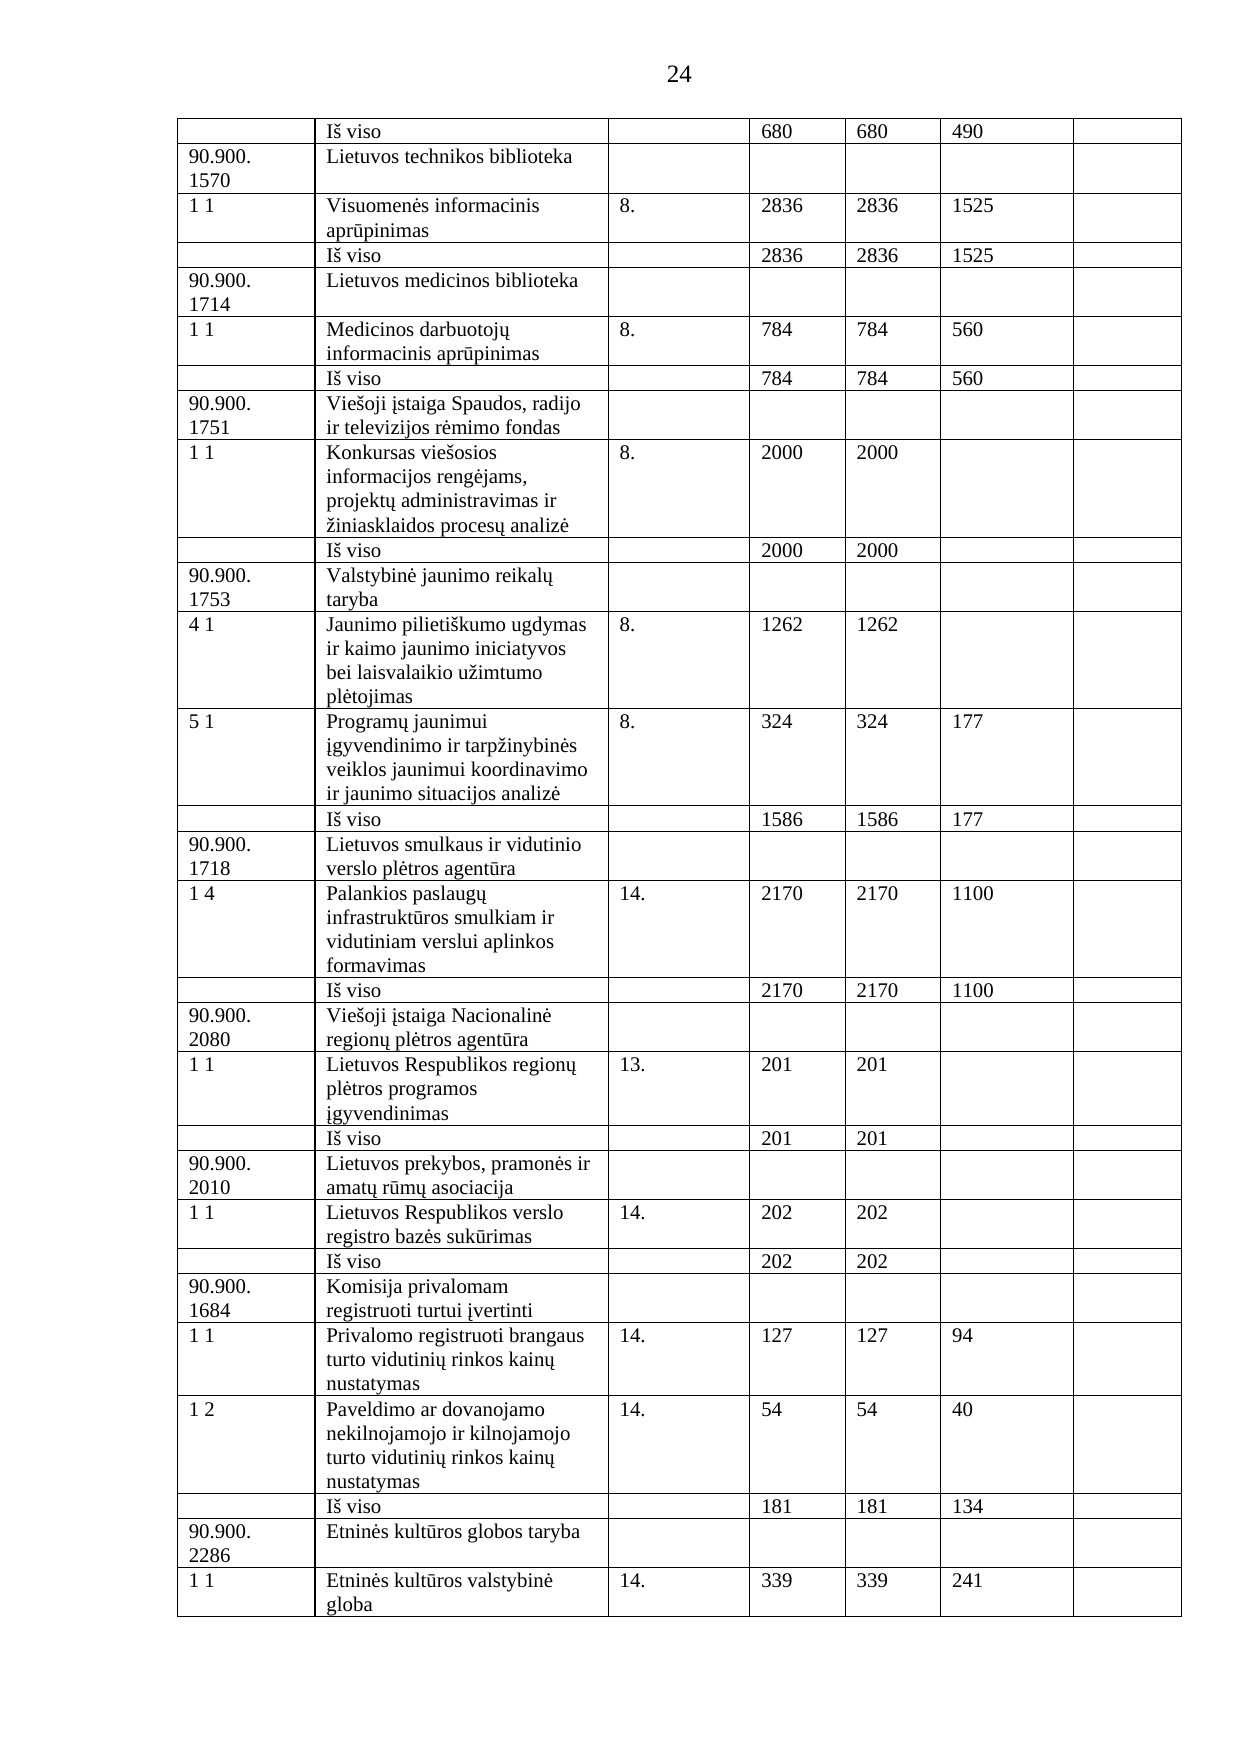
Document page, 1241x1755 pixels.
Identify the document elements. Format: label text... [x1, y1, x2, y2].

table_cell [1074, 1568, 1181, 1616]
table_cell [609, 144, 749, 192]
table_cell [846, 144, 940, 192]
table_cell 14. [609, 1568, 749, 1616]
table_cell 2836 [846, 243, 940, 267]
table_cell 5 1 [178, 709, 314, 805]
table_cell [1074, 1003, 1181, 1051]
table_cell [1074, 1052, 1181, 1124]
table_cell [1074, 612, 1181, 708]
table_cell [609, 366, 749, 390]
table_cell 784 [750, 366, 845, 390]
table_cell [750, 832, 845, 880]
table_cell 1262 [846, 612, 940, 708]
table_cell 1 1 [178, 194, 314, 242]
table_cell [609, 538, 749, 562]
table_cell [609, 1494, 749, 1518]
table_cell [1074, 881, 1181, 977]
table_cell Medicinos darbuotojų informacinis aprūpinimas [316, 317, 608, 365]
table_cell 1 2 [178, 1396, 314, 1493]
table_cell [846, 832, 940, 880]
table_cell 201 [846, 1052, 940, 1124]
table_cell [609, 1151, 749, 1199]
table_cell 2000 [750, 440, 845, 537]
table_cell [750, 144, 845, 192]
table_cell [941, 268, 1073, 316]
table_cell [941, 1126, 1073, 1149]
table_cell [178, 806, 314, 831]
table_cell [750, 1274, 845, 1322]
table_cell 202 [750, 1249, 845, 1273]
table_cell [178, 1494, 314, 1518]
table_cell Viešoji įstaiga Spaudos, radijo ir televizijos rėmimo fondas [316, 391, 608, 439]
table_cell [941, 1274, 1073, 1322]
table_cell [846, 1274, 940, 1322]
table_cell [1074, 1200, 1181, 1248]
table_cell Viešoji įstaiga Nacionalinė regionų plėtros agentūra [316, 1003, 608, 1051]
table_cell [1074, 978, 1181, 1002]
table_cell [1074, 1323, 1181, 1395]
table_cell [1074, 243, 1181, 267]
table_cell 94 [941, 1323, 1073, 1395]
table_cell 1525 [941, 243, 1073, 267]
table_cell 2000 [846, 440, 940, 537]
table_cell [1074, 366, 1181, 390]
table_cell 680 [846, 119, 940, 143]
table_cell [609, 806, 749, 831]
table_cell Lietuvos smulkaus ir vidutinio verslo plėtros agentūra [316, 832, 608, 880]
table_cell 490 [941, 119, 1073, 143]
table_cell [609, 243, 749, 267]
table_cell 4 1 [178, 612, 314, 708]
table_cell [941, 832, 1073, 880]
table_cell [941, 144, 1073, 192]
table_cell 90.900. 1718 [178, 832, 314, 880]
table_cell 202 [750, 1200, 845, 1248]
table_cell [1074, 709, 1181, 805]
table_cell [941, 1003, 1073, 1051]
table_cell [1074, 832, 1181, 880]
table_cell Iš viso [316, 538, 608, 562]
table_cell [1074, 391, 1181, 439]
table_cell 2836 [750, 194, 845, 242]
table_cell 201 [846, 1126, 940, 1149]
table_cell Lietuvos medicinos biblioteka [316, 268, 608, 316]
table_cell 177 [941, 709, 1073, 805]
table_cell [750, 268, 845, 316]
table_cell 90.900. 2080 [178, 1003, 314, 1051]
table_cell 339 [846, 1568, 940, 1616]
table_cell [609, 978, 749, 1002]
table_cell Paveldimo ar dovanojamo nekilnojamojo ir kilnojamojo turto vidutinių rinkos kainų nustatymas [316, 1396, 608, 1493]
table_cell 90.900. 2010 [178, 1151, 314, 1199]
table_cell [1074, 1249, 1181, 1273]
table_cell 202 [846, 1200, 940, 1248]
table_cell [750, 1003, 845, 1051]
table_cell 8. [609, 317, 749, 365]
table_cell 14. [609, 1323, 749, 1395]
table_cell [1074, 538, 1181, 562]
table_cell 14. [609, 881, 749, 977]
table_cell [846, 1519, 940, 1567]
table_cell [178, 1249, 314, 1273]
table_cell 1 4 [178, 881, 314, 977]
table_cell 1 1 [178, 1323, 314, 1395]
table_cell 2170 [846, 978, 940, 1002]
table_cell 8. [609, 709, 749, 805]
table_cell [178, 538, 314, 562]
table_cell [1074, 268, 1181, 316]
table_cell 90.900. 2286 [178, 1519, 314, 1567]
table_cell [178, 243, 314, 267]
table_cell Iš viso [316, 1126, 608, 1149]
table_cell 2000 [846, 538, 940, 562]
table_cell Visuomenės informacinis aprūpinimas [316, 194, 608, 242]
table_cell Etninės kultūros globos taryba [316, 1519, 608, 1567]
table_cell Lietuvos Respublikos verslo registro bazės sukūrimas [316, 1200, 608, 1248]
table_cell [609, 1126, 749, 1149]
table_cell [941, 1200, 1073, 1248]
table_cell Palankios paslaugų infrastruktūros smulkiam ir vidutiniam verslui aplinkos formavimas [316, 881, 608, 977]
table_cell 2836 [846, 194, 940, 242]
table_cell [941, 440, 1073, 537]
table_cell 2170 [750, 978, 845, 1002]
table_cell Programų jaunimui įgyvendinimo ir tarpžinybinės veiklos jaunimui koordinavimo ir jaunimo situacijos analizė [316, 709, 608, 805]
table_cell Konkursas viešosios informacijos rengėjams, projektų administravimas ir žiniasklaidos procesų analizė [316, 440, 608, 537]
table_cell 202 [846, 1249, 940, 1273]
table_cell [941, 563, 1073, 611]
table_cell 2000 [750, 538, 845, 562]
table_cell 560 [941, 317, 1073, 365]
table_cell [1074, 1519, 1181, 1567]
table_cell [1074, 1396, 1181, 1493]
table_cell 181 [750, 1494, 845, 1518]
table_cell 90.900. 1751 [178, 391, 314, 439]
table_cell Etninės kultūros valstybinė globa [316, 1568, 608, 1616]
table_cell [178, 978, 314, 1002]
table_cell [1074, 1494, 1181, 1518]
table_cell [941, 612, 1073, 708]
table_cell [750, 391, 845, 439]
table_cell 2836 [750, 243, 845, 267]
table_cell [1074, 119, 1181, 143]
table_cell [846, 391, 940, 439]
table_cell [1074, 563, 1181, 611]
table_cell Iš viso [316, 366, 608, 390]
table_cell 54 [846, 1396, 940, 1493]
table_cell Iš viso [316, 1494, 608, 1518]
table_cell 1525 [941, 194, 1073, 242]
table_cell [609, 832, 749, 880]
table_cell [941, 1519, 1073, 1567]
table_cell 8. [609, 440, 749, 537]
table_cell 2170 [846, 881, 940, 977]
table_cell [609, 1274, 749, 1322]
table_cell Jaunimo pilietiškumo ugdymas ir kaimo jaunimo iniciatyvos bei laisvalaikio užimtumo plėtojimas [316, 612, 608, 708]
table_cell 177 [941, 806, 1073, 831]
table_cell [750, 563, 845, 611]
table_cell 1586 [750, 806, 845, 831]
table_cell [178, 366, 314, 390]
table_cell 90.900. 1714 [178, 268, 314, 316]
table_cell 1100 [941, 881, 1073, 977]
table_cell Privalomo registruoti brangaus turto vidutinių rinkos kainų nustatymas [316, 1323, 608, 1395]
table_cell [750, 1519, 845, 1567]
table_cell [1074, 1126, 1181, 1149]
table_cell 1 1 [178, 1052, 314, 1124]
table_cell 90.900. 1570 [178, 144, 314, 192]
table_cell 181 [846, 1494, 940, 1518]
table_cell [941, 391, 1073, 439]
table_cell [609, 119, 749, 143]
table_cell 784 [846, 366, 940, 390]
table_cell 1 1 [178, 440, 314, 537]
table_cell Iš viso [316, 806, 608, 831]
table_cell 14. [609, 1200, 749, 1248]
table_cell [846, 1003, 940, 1051]
table_cell [1074, 806, 1181, 831]
table_cell Valstybinė jaunimo reikalų taryba [316, 563, 608, 611]
table_cell 1262 [750, 612, 845, 708]
table_cell 784 [750, 317, 845, 365]
table_cell 324 [750, 709, 845, 805]
table_cell [941, 1052, 1073, 1124]
table_cell 1 1 [178, 1200, 314, 1248]
table_cell [609, 1519, 749, 1567]
table_cell 324 [846, 709, 940, 805]
table_cell [1074, 194, 1181, 242]
table_cell Iš viso [316, 119, 608, 143]
table_cell [1074, 1151, 1181, 1199]
table_cell [846, 1151, 940, 1199]
table_cell 241 [941, 1568, 1073, 1616]
table_cell [609, 563, 749, 611]
table_cell 14. [609, 1396, 749, 1493]
table_cell 1586 [846, 806, 940, 831]
table_cell 560 [941, 366, 1073, 390]
table_cell [1074, 317, 1181, 365]
table_cell Lietuvos prekybos, pramonės ir amatų rūmų asociacija [316, 1151, 608, 1199]
table_cell Komisija privalomam registruoti turtui įvertinti [316, 1274, 608, 1322]
table_cell 201 [750, 1126, 845, 1149]
table_cell 8. [609, 612, 749, 708]
table_cell 8. [609, 194, 749, 242]
table_cell 680 [750, 119, 845, 143]
table_cell [941, 1249, 1073, 1273]
table_cell 90.900. 1753 [178, 563, 314, 611]
table_cell Iš viso [316, 243, 608, 267]
table_cell Iš viso [316, 978, 608, 1002]
table_cell 127 [750, 1323, 845, 1395]
table_cell Iš viso [316, 1249, 608, 1273]
table_cell Lietuvos Respublikos regionų plėtros programos įgyvendinimas [316, 1052, 608, 1124]
table_cell 54 [750, 1396, 845, 1493]
table_cell [941, 538, 1073, 562]
table_cell [1074, 144, 1181, 192]
table_cell 134 [941, 1494, 1073, 1518]
table_cell 1 1 [178, 1568, 314, 1616]
table_cell [609, 1249, 749, 1273]
table_cell [846, 268, 940, 316]
table_cell 1100 [941, 978, 1073, 1002]
table_cell 13. [609, 1052, 749, 1124]
table_cell [1074, 1274, 1181, 1322]
table_cell [941, 1151, 1073, 1199]
table_cell [178, 1126, 314, 1149]
table_cell Lietuvos technikos biblioteka [316, 144, 608, 192]
table_cell 40 [941, 1396, 1073, 1493]
table_cell [609, 1003, 749, 1051]
table_cell 201 [750, 1052, 845, 1124]
table_cell [846, 563, 940, 611]
table_cell [609, 391, 749, 439]
table_cell 784 [846, 317, 940, 365]
table_cell [609, 268, 749, 316]
table_cell 1 1 [178, 317, 314, 365]
table_cell 127 [846, 1323, 940, 1395]
table_cell 339 [750, 1568, 845, 1616]
table_cell 2170 [750, 881, 845, 977]
table_cell 90.900. 1684 [178, 1274, 314, 1322]
table_cell [1074, 440, 1181, 537]
table_cell [750, 1151, 845, 1199]
table_cell [178, 119, 314, 143]
